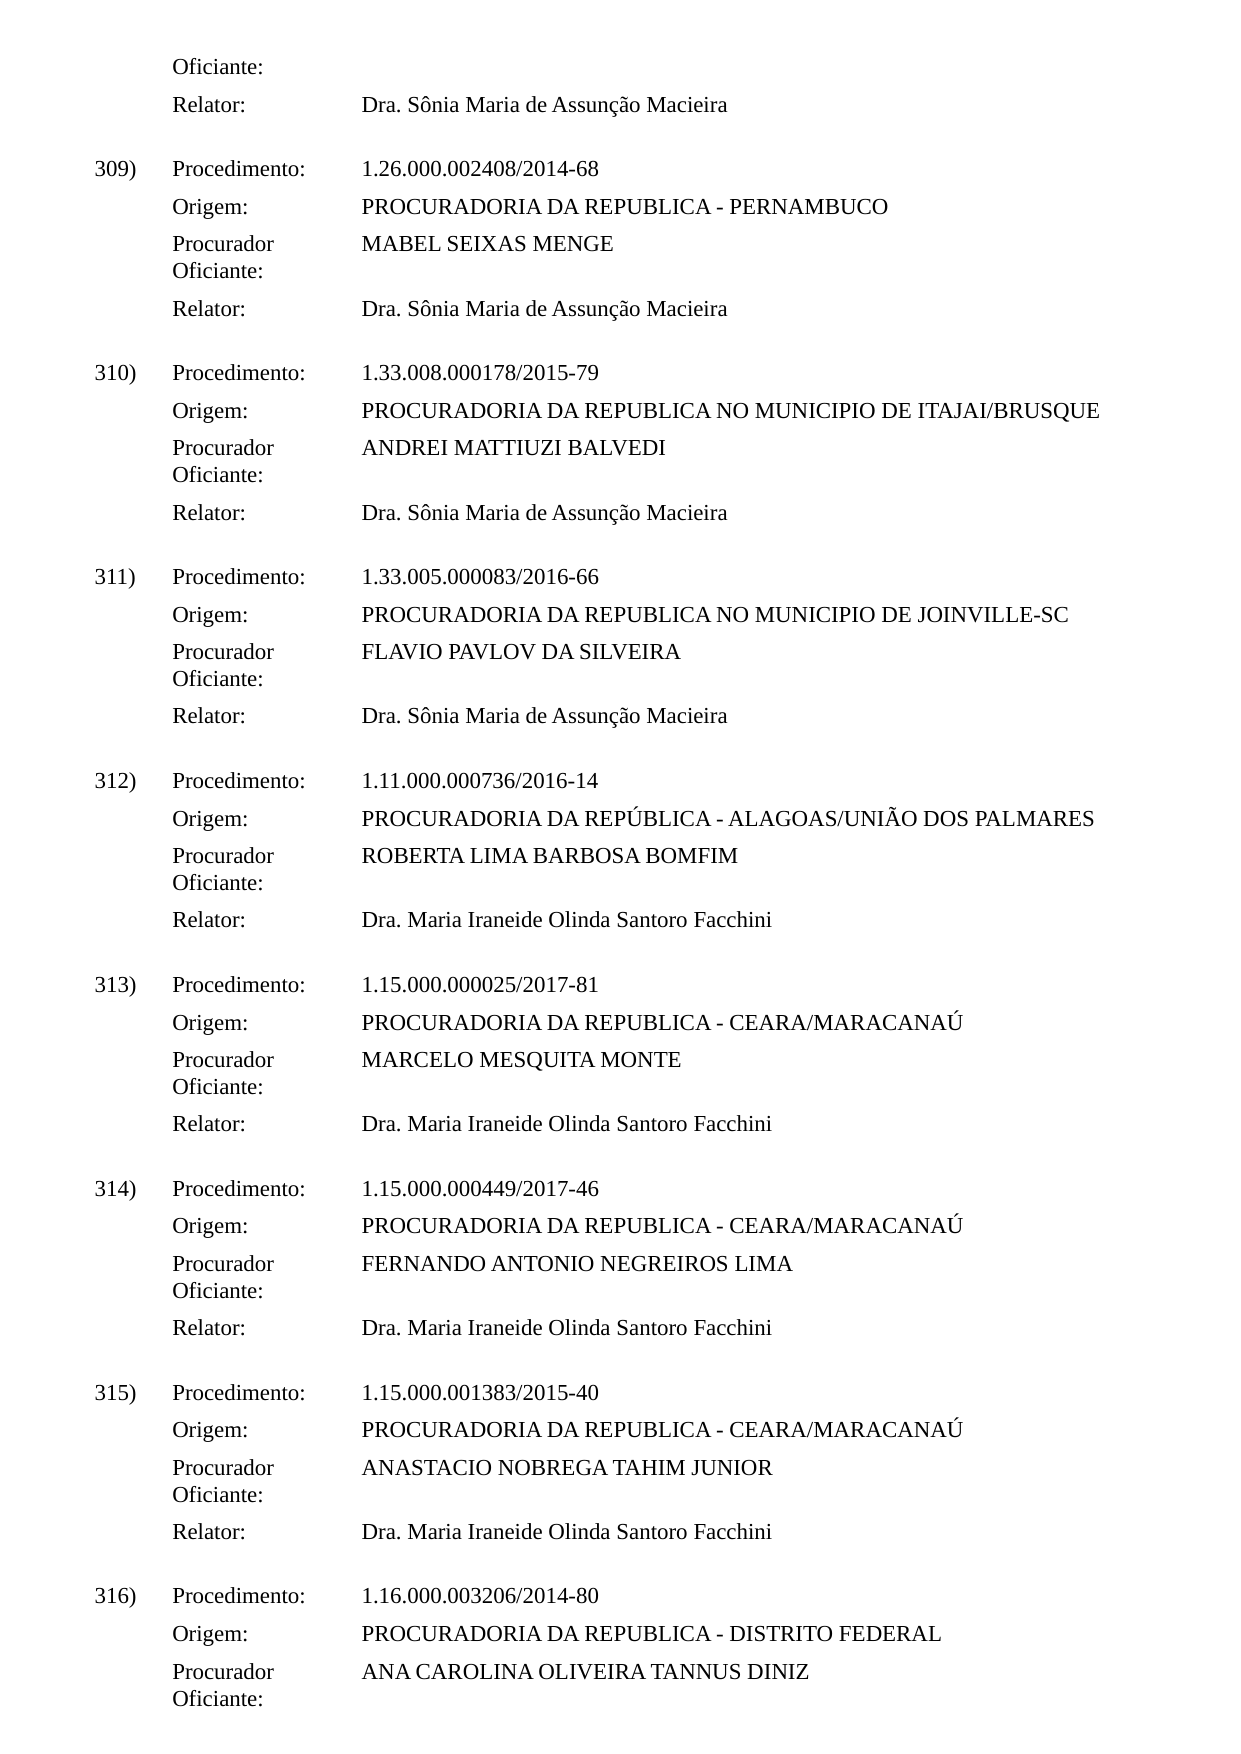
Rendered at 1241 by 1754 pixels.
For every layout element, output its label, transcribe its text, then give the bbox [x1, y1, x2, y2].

table_cell PROCURADORIA DA REPUBLICA - CEARA/MARACANAÚ [356, 1003, 1193, 1041]
table_header 316) [89, 1577, 166, 1615]
table_cell [89, 1207, 166, 1244]
table_cell MABEL SEIXAS MENGE [356, 225, 1193, 289]
table_cell PROCURADORIA DA REPÚBLICA - ALAGOAS/UNIÃO DOS PALMARES [356, 799, 1193, 837]
table_cell [89, 1105, 166, 1143]
table_cell PROCURADORIA DA REPUBLICA - PERNAMBUCO [356, 187, 1193, 225]
table_cell Dra. Maria Iraneide Olinda Santoro Facchini [356, 1309, 1193, 1347]
table_cell Relator: [166, 697, 356, 735]
table_cell PROCURADORIA DA REPUBLICA NO MUNICIPIO DE JOINVILLE-SC [356, 595, 1193, 633]
table_cell [89, 837, 166, 901]
table_header 315) [89, 1373, 166, 1411]
table_cell [89, 1041, 166, 1105]
table_cell [89, 1411, 166, 1448]
table_cell Origem: [166, 1207, 356, 1244]
table_cell Dra. Sônia Maria de Assunção Macieira [356, 493, 1193, 531]
table_cell [89, 225, 166, 289]
table_cell [89, 799, 166, 837]
table_cell [89, 391, 166, 429]
table_header Procedimento: [166, 761, 356, 799]
table_cell ANASTACIO NOBREGA TAHIM JUNIOR [356, 1449, 1193, 1513]
table_cell PROCURADORIA DA REPUBLICA NO MUNICIPIO DE ITAJAI/BRUSQUE [356, 391, 1193, 429]
table_header 312) [89, 761, 166, 799]
table_cell Origem: [166, 1411, 356, 1448]
table_cell Relator: [166, 85, 356, 123]
table_cell [89, 1615, 166, 1652]
table_cell ROBERTA LIMA BARBOSA BOMFIM [356, 837, 1193, 901]
table_cell Oficiante: [166, 47, 356, 85]
table_header Procedimento: [166, 1169, 356, 1207]
table_cell Origem: [166, 595, 356, 633]
table_header Procedimento: [166, 353, 356, 391]
table_header 1.16.000.003206/2014-80 [356, 1577, 1193, 1615]
table_cell [89, 1513, 166, 1551]
table_cell Dra. Sônia Maria de Assunção Macieira [356, 697, 1193, 735]
table_cell Origem: [166, 1003, 356, 1041]
table_cell [89, 47, 166, 85]
table_header 1.11.000.000736/2016-14 [356, 761, 1193, 799]
table_header 1.26.000.002408/2014-68 [356, 149, 1193, 187]
table_cell Procurador Oficiante: [166, 1449, 356, 1513]
table_cell Origem: [166, 1615, 356, 1652]
table_cell Relator: [166, 901, 356, 939]
table_cell Dra. Sônia Maria de Assunção Macieira [356, 85, 1193, 123]
table_cell [356, 47, 1193, 85]
table_cell FLAVIO PAVLOV DA SILVEIRA [356, 633, 1193, 697]
table_cell PROCURADORIA DA REPUBLICA - CEARA/MARACANAÚ [356, 1207, 1193, 1244]
table_cell Procurador Oficiante: [166, 837, 356, 901]
table_cell [89, 595, 166, 633]
table_header Procedimento: [166, 149, 356, 187]
table_cell Relator: [166, 1105, 356, 1143]
table_header 1.15.000.001383/2015-40 [356, 1373, 1193, 1411]
table_cell Procurador Oficiante: [166, 1245, 356, 1309]
table_cell ANA CAROLINA OLIVEIRA TANNUS DINIZ [356, 1653, 1193, 1717]
table_header 310) [89, 353, 166, 391]
table_cell Relator: [166, 1309, 356, 1347]
table_cell Procurador Oficiante: [166, 1653, 356, 1717]
table_cell MARCELO MESQUITA MONTE [356, 1041, 1193, 1105]
table_cell [89, 1245, 166, 1309]
table_cell Dra. Sônia Maria de Assunção Macieira [356, 289, 1193, 327]
table_header 1.15.000.000449/2017-46 [356, 1169, 1193, 1207]
table_header 313) [89, 965, 166, 1003]
table_cell Origem: [166, 799, 356, 837]
table_header Procedimento: [166, 557, 356, 595]
table_cell Dra. Maria Iraneide Olinda Santoro Facchini [356, 1513, 1193, 1551]
table_cell Relator: [166, 1513, 356, 1551]
table_header 1.15.000.000025/2017-81 [356, 965, 1193, 1003]
table_cell Procurador Oficiante: [166, 1041, 356, 1105]
table_cell [89, 697, 166, 735]
table_header Procedimento: [166, 965, 356, 1003]
table_cell Dra. Maria Iraneide Olinda Santoro Facchini [356, 1105, 1193, 1143]
table_cell Relator: [166, 289, 356, 327]
table_cell [89, 1449, 166, 1513]
table_header 1.33.005.000083/2016-66 [356, 557, 1193, 595]
table_header 314) [89, 1169, 166, 1207]
table_cell [89, 1003, 166, 1041]
table_header Procedimento: [166, 1577, 356, 1615]
table_header 309) [89, 149, 166, 187]
table_cell [89, 289, 166, 327]
table_cell [89, 901, 166, 939]
table_cell PROCURADORIA DA REPUBLICA - DISTRITO FEDERAL [356, 1615, 1193, 1652]
table_cell PROCURADORIA DA REPUBLICA - CEARA/MARACANAÚ [356, 1411, 1193, 1448]
table_cell Origem: [166, 391, 356, 429]
table_cell [89, 429, 166, 493]
table_cell Procurador Oficiante: [166, 633, 356, 697]
table_cell ANDREI MATTIUZI BALVEDI [356, 429, 1193, 493]
table_cell Origem: [166, 187, 356, 225]
table_cell [89, 1653, 166, 1717]
table_header 311) [89, 557, 166, 595]
table_header 1.33.008.000178/2015-79 [356, 353, 1193, 391]
table_cell [89, 493, 166, 531]
table_cell Dra. Maria Iraneide Olinda Santoro Facchini [356, 901, 1193, 939]
table_cell [89, 187, 166, 225]
table_cell [89, 633, 166, 697]
table_header Procedimento: [166, 1373, 356, 1411]
table_cell FERNANDO ANTONIO NEGREIROS LIMA [356, 1245, 1193, 1309]
table_cell Procurador Oficiante: [166, 225, 356, 289]
table_cell Procurador Oficiante: [166, 429, 356, 493]
table_cell [89, 1309, 166, 1347]
table_cell Relator: [166, 493, 356, 531]
table_cell [89, 85, 166, 123]
